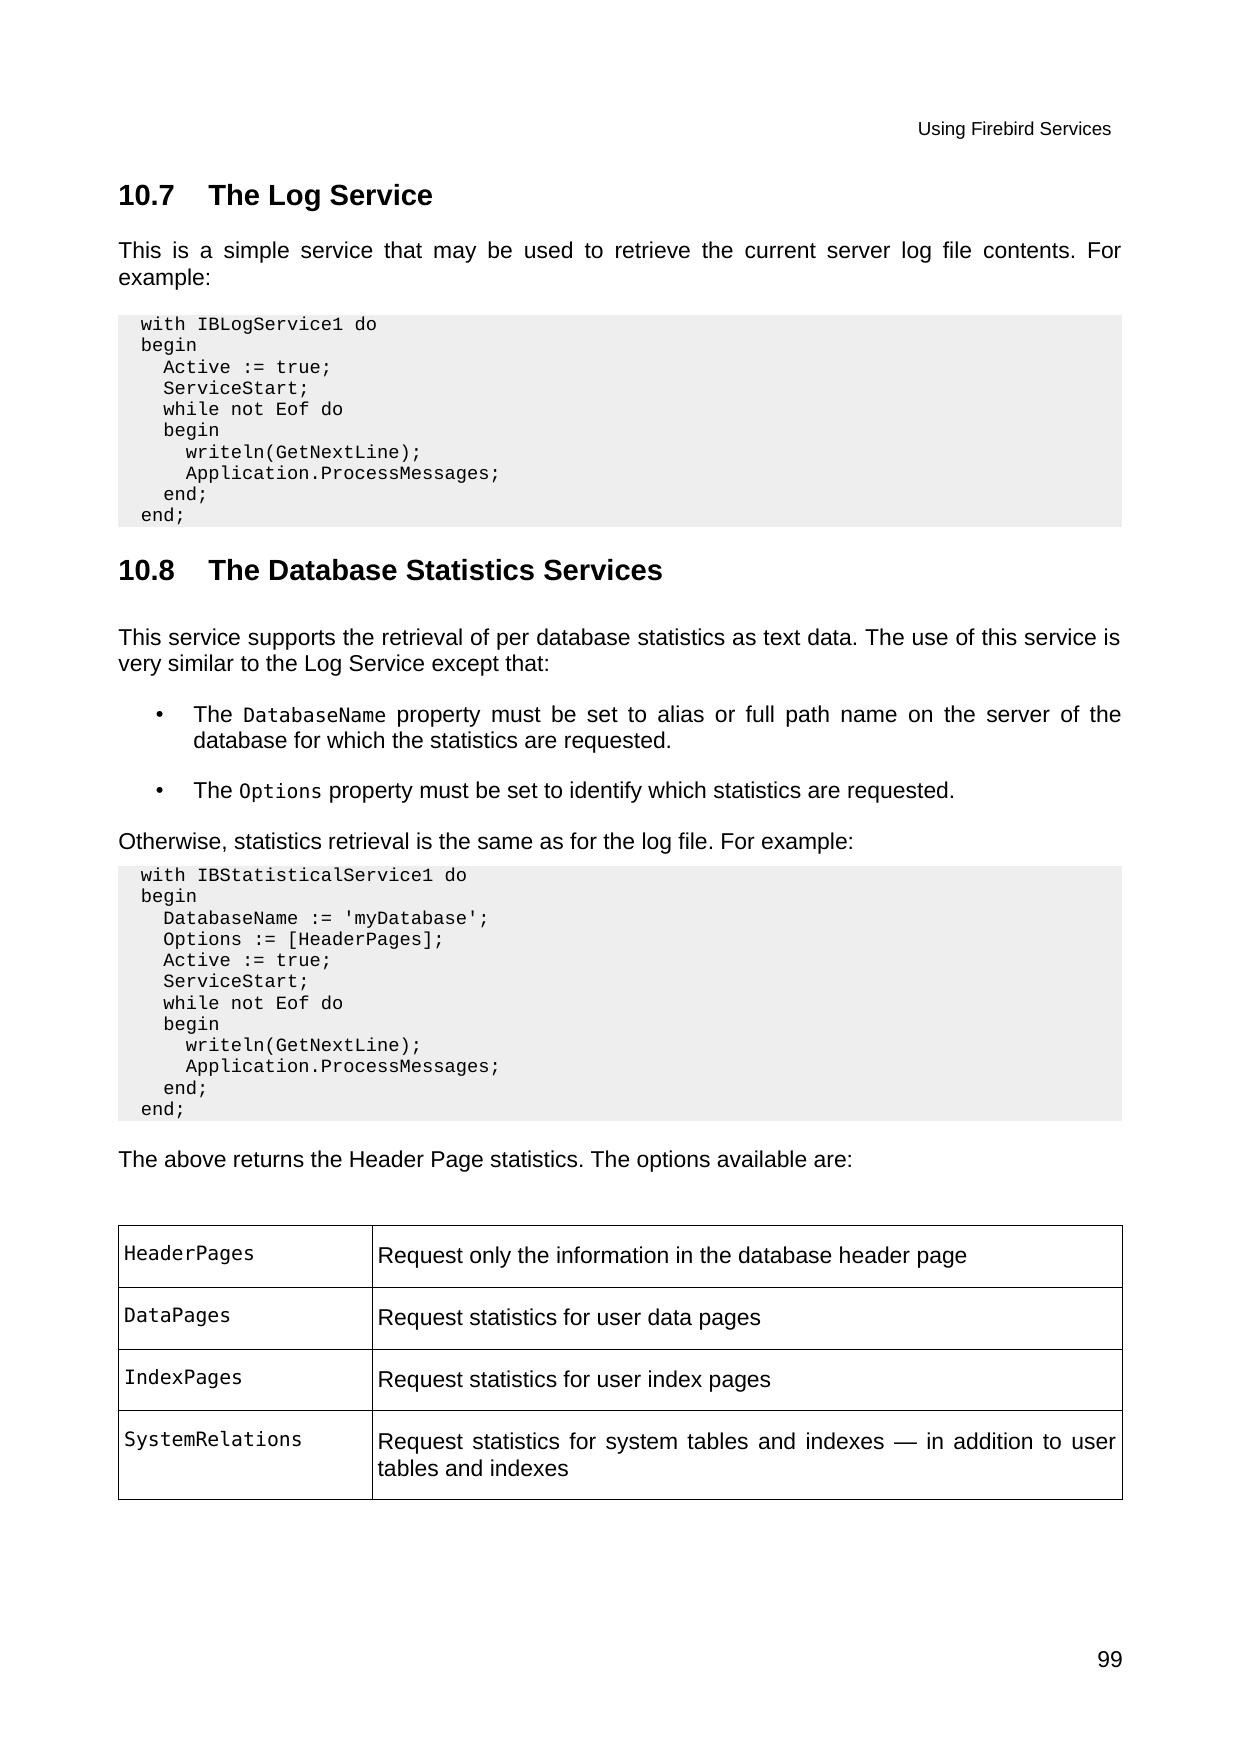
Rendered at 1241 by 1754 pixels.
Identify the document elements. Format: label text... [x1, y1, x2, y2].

text begin [118, 887, 1122, 908]
text begin [118, 1015, 1122, 1036]
text Active := true; [118, 357, 1122, 379]
text This service supports the retrieval of per database statistics as text data. The use of this service is very similar to the Log Service except that: [118, 624, 1122, 677]
table_cell Request statistics for user index pages [373, 1350, 1122, 1410]
text end; [118, 1078, 1122, 1100]
list The DatabaseName property must be set to alias or full path name on the server of the database for which the statistics are requested. [156, 701, 1122, 753]
subtitle The Log Service [118, 178, 1122, 212]
text DatabaseName := 'myDatabase'; [118, 908, 1122, 930]
text writeln(GetNextLine); [118, 442, 1122, 464]
text with IBLogService1 do [118, 315, 1122, 336]
text with IBStatisticalService1 do [118, 866, 1122, 887]
text end; [118, 485, 1122, 506]
text The above returns the Header Page statistics. The options available are: [118, 1146, 1122, 1199]
text Options := [HeaderPages]; [118, 930, 1122, 951]
table_cell SystemRelations [119, 1411, 372, 1498]
text Active := true; [118, 951, 1122, 972]
table_header HeaderPages [119, 1226, 372, 1287]
text ServiceStart; [118, 379, 1122, 400]
text while not Eof do [118, 993, 1122, 1015]
text end; [118, 506, 1122, 527]
text Otherwise, statistics retrieval is the same as for the log file. For example: [118, 828, 1122, 854]
table_cell IndexPages [119, 1350, 372, 1410]
text ServiceStart; [118, 972, 1122, 993]
list The Options property must be set to identify which statistics are requested. [156, 777, 1122, 804]
subtitle The Database Statistics Services [118, 553, 1122, 586]
table_header Request only the information in the database header page [373, 1226, 1122, 1287]
text begin [118, 421, 1122, 442]
text Application.ProcessMessages; [118, 1057, 1122, 1078]
table_cell Request statistics for user data pages [373, 1288, 1122, 1348]
text while not Eof do [118, 400, 1122, 421]
table_cell Request statistics for system tables and indexes — in addition to user tables and indexes [373, 1411, 1122, 1498]
text writeln(GetNextLine); [118, 1036, 1122, 1057]
table_cell DataPages [119, 1288, 372, 1348]
text This is a simple service that may be used to retrieve the current server log file contents. For example: [118, 237, 1122, 290]
text end; [118, 1100, 1122, 1121]
text Application.ProcessMessages; [118, 464, 1122, 485]
text begin [118, 336, 1122, 357]
